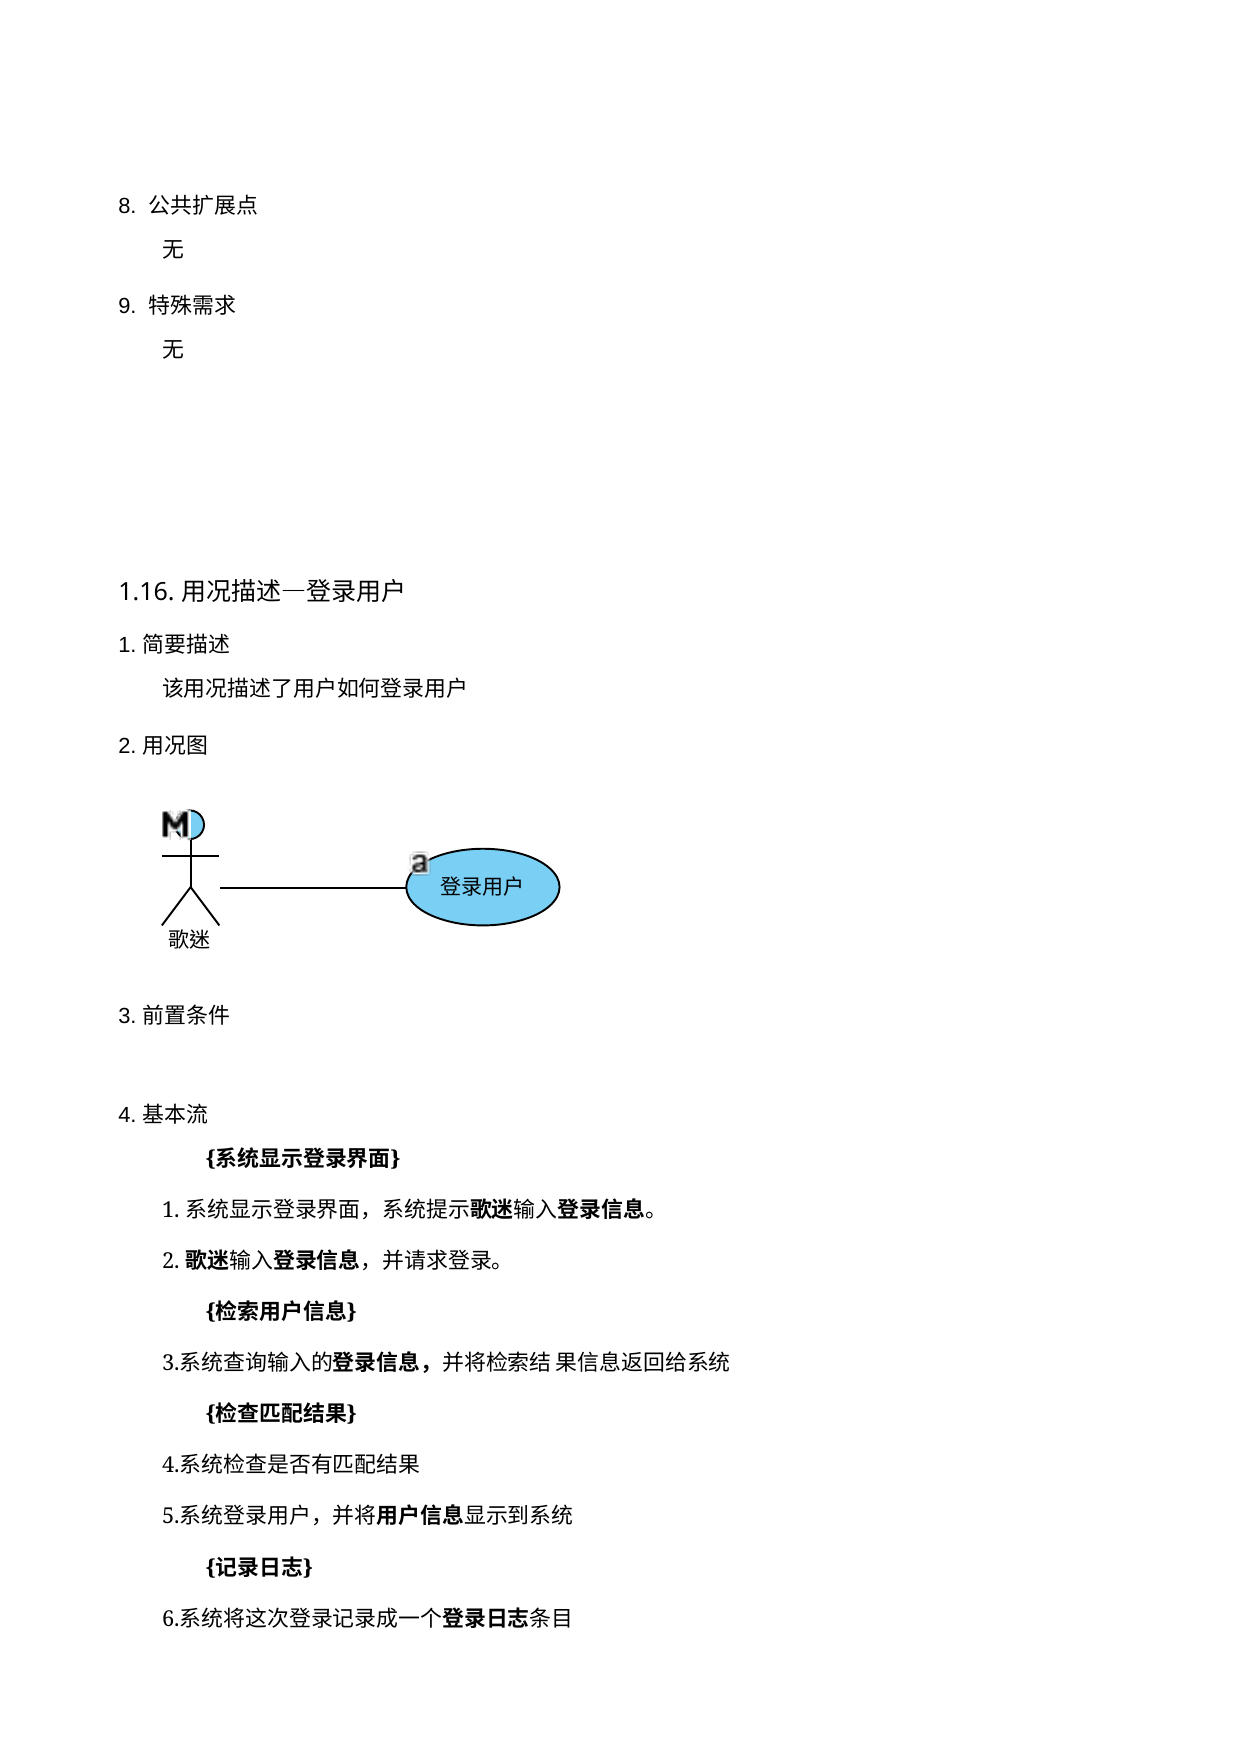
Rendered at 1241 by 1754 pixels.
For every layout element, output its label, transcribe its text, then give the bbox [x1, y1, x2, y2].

subtitle 基本流 [118, 1097, 1122, 1128]
text {检查匹配结果} [118, 1396, 1122, 1428]
text 1. 系统显示登录界面，系统提示歌迷输入登录信息。 [118, 1192, 1122, 1224]
text 5.系统登录用户，并将用户信息显示到系统 [118, 1498, 1122, 1530]
subtitle 用况图 [118, 728, 1122, 759]
subtitle 简要描述 [118, 627, 1122, 659]
text 2. 歌迷输入登录信息，并请求登录。 [118, 1243, 1122, 1275]
subtitle 公共扩展点 [118, 188, 1122, 219]
text 6.系统将这次登录记录成一个登录日志条目 [118, 1601, 1122, 1632]
text {记录日志} [118, 1549, 1122, 1581]
subtitle 用况描述—登录用户 [118, 572, 1122, 608]
text 无 [118, 332, 1122, 364]
text 无 [118, 232, 1122, 264]
text 3.系统查询输入的登录信息，并将检索结 果信息返回给系统 [118, 1345, 1122, 1377]
text 4.系统检查是否有匹配结果 [118, 1447, 1122, 1479]
text {检索用户信息} [118, 1294, 1122, 1326]
subtitle 前置条件 [118, 998, 1122, 1030]
subtitle 特殊需求 [118, 288, 1122, 320]
text 该用况描述了用户如何登录用户 [118, 671, 1122, 703]
text {系统显示登录界面} [118, 1141, 1122, 1173]
